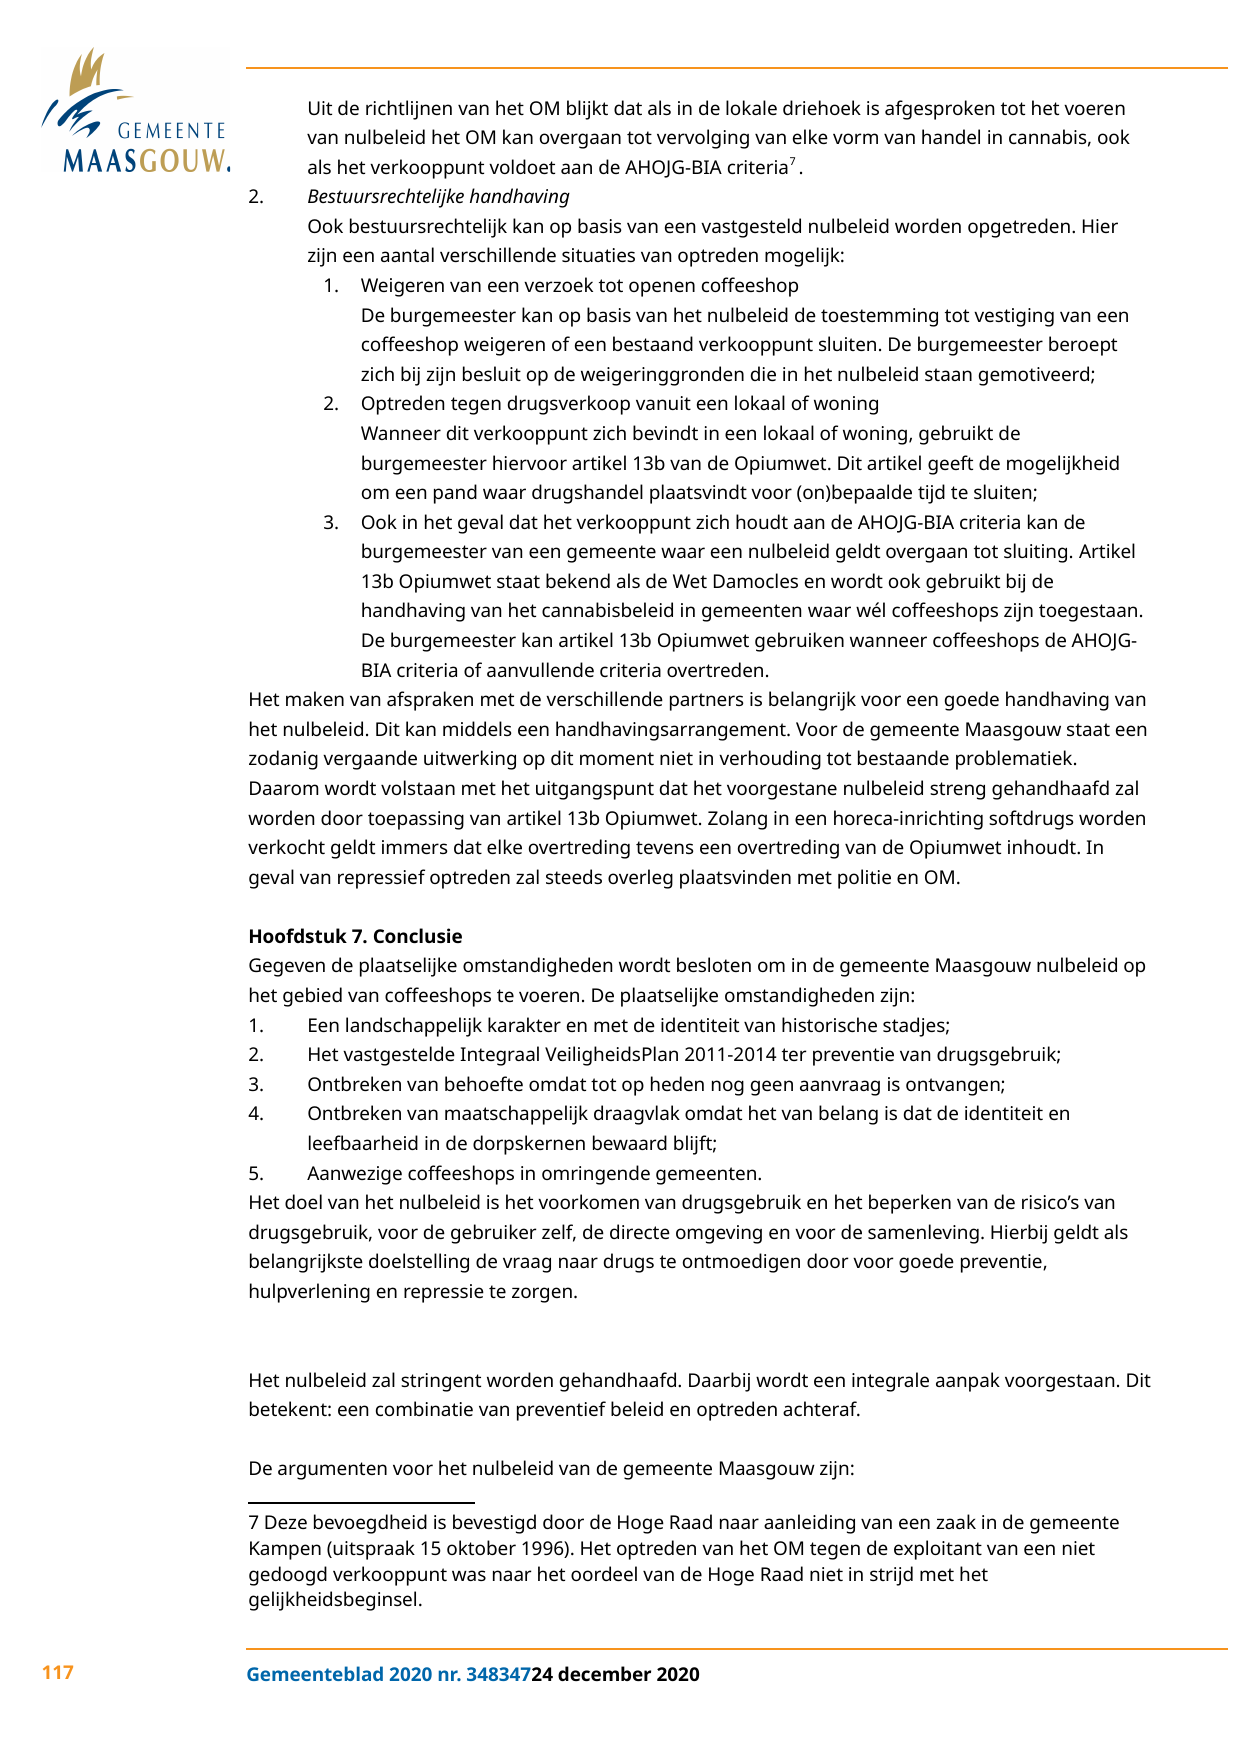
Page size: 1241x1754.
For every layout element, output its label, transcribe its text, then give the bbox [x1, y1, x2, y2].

list Weigeren van een verzoek tot openen coffeeshop [323, 272, 1152, 298]
list Ontbreken van behoefte omdat tot op heden nog geen aanvraag is ontvangen; [248, 1071, 1152, 1097]
list Deze bevoegdheid is bevestigd door de Hoge Raad naar aanleiding van een zaak in de gemeente Kampen (uitspraak 15 oktober 1996). Het optreden van het OM tegen de exploitant van een niet gedoogd verkooppunt was naar het oordeel van de Hoge Raad niet in strijd met het gelijkheidsbeginsel. [248, 1509, 1152, 1612]
table_header Het nulbeleid zal stringent worden gehandhaafd. Daarbij wordt een integrale aanpak voorgestaan. Dit betekent: een combinatie van preventief beleid en optreden achteraf. [248, 1367, 1152, 1422]
list Het vastgestelde Integraal VeiligheidsPlan 2011-2014 ter preventie van drugsgebruik; [248, 1041, 1152, 1067]
list Wanneer dit verkooppunt zich bevindt in een lokaal of woning, gebruikt de burgemeester hiervoor artikel 13b van de Opiumwet. Dit artikel geeft de mogelijkheid om een pand waar drugshandel plaatsvindt voor (on)bepaalde tijd te sluiten; [323, 420, 1152, 505]
text Het maken van afspraken met de verschillende partners is belangrijk voor een goede handhaving van het nulbeleid. Dit kan middels een handhavingsarrangement. Voor de gemeente Maasgouw staat een zodanig vergaande uitwerking op dit moment niet in verhouding tot bestaande problematiek. [248, 686, 1152, 771]
list Uit de richtlijnen van het OM blijkt dat als in de lokale driehoek is afgesproken tot het voeren van nulbeleid het OM kan overgaan tot vervolging van elke vorm van handel in cannabis, ook als het verkooppunt voldoet aan de AHOJG-BIA criteria. [248, 95, 1152, 180]
list Een landschappelijk karakter en met de identiteit van historische stadjes; [248, 1012, 1152, 1038]
list De burgemeester kan op basis van het nulbeleid de toestemming tot vestiging van een coffeeshop weigeren of een bestaand verkooppunt sluiten. De burgemeester beroept zich bij zijn besluit op de weigeringgronden die in het nulbeleid staan gemotiveerd; [323, 302, 1152, 387]
list Bestuursrechtelijke handhaving [248, 183, 1152, 209]
list Ook bestuursrechtelijk kan op basis van een vastgesteld nulbeleid worden opgetreden. Hier zijn een aantal verschillende situaties van optreden mogelijk: [248, 213, 1152, 268]
text Het doel van het nulbeleid is het voorkomen van drugsgebruik en het beperken van de risico’s van drugsgebruik, voor de gebruiker zelf, de directe omgeving en voor de samenleving. Hierbij geldt als belangrijkste doelstelling de vraag naar drugs te ontmoedigen door voor goede preventie, hulpverlening en repressie te zorgen. [248, 1189, 1152, 1304]
text Daarom wordt volstaan met het uitgangspunt dat het voorgestane nulbeleid streng gehandhaafd zal worden door toepassing van artikel 13b Opiumwet. Zolang in een horeca-inrichting softdrugs worden verkocht geldt immers dat elke overtreding tevens een overtreding van de Opiumwet inhoudt. In geval van repressief optreden zal steeds overleg plaatsvinden met politie en OM. [248, 775, 1152, 890]
text De argumenten voor het nulbeleid van de gemeente Maasgouw zijn: [248, 1455, 1152, 1481]
picture [41, 47, 231, 172]
list Aanwezige coffeeshops in omringende gemeenten. [248, 1160, 1152, 1186]
list Optreden tegen drugsverkoop vanuit een lokaal of woning [323, 391, 1152, 416]
list Ontbreken van maatschappelijk draagvlak omdat het van belang is dat de identiteit en leefbaarheid in de dorpskernen bewaard blijft; [248, 1101, 1152, 1156]
list Ook in het geval dat het verkooppunt zich houdt aan de AHOJG-BIA criteria kan de burgemeester van een gemeente waar een nulbeleid geldt overgaan tot sluiting. Artikel 13b Opiumwet staat bekend als de Wet Damocles en wordt ook gebruikt bij de handhaving van het cannabisbeleid in gemeenten waar wél coffeeshops zijn toegestaan. De burgemeester kan artikel 13b Opiumwet gebruiken wanneer coffeeshops de AHOJG-BIA criteria of aanvullende criteria overtreden. [323, 509, 1152, 683]
text Hoofdstuk 7. Conclusie [248, 923, 1152, 949]
text Gegeven de plaatselijke omstandigheden wordt besloten om in de gemeente Maasgouw nulbeleid op het gebied van coffeeshops te voeren. De plaatselijke omstandigheden zijn: [248, 953, 1152, 1008]
